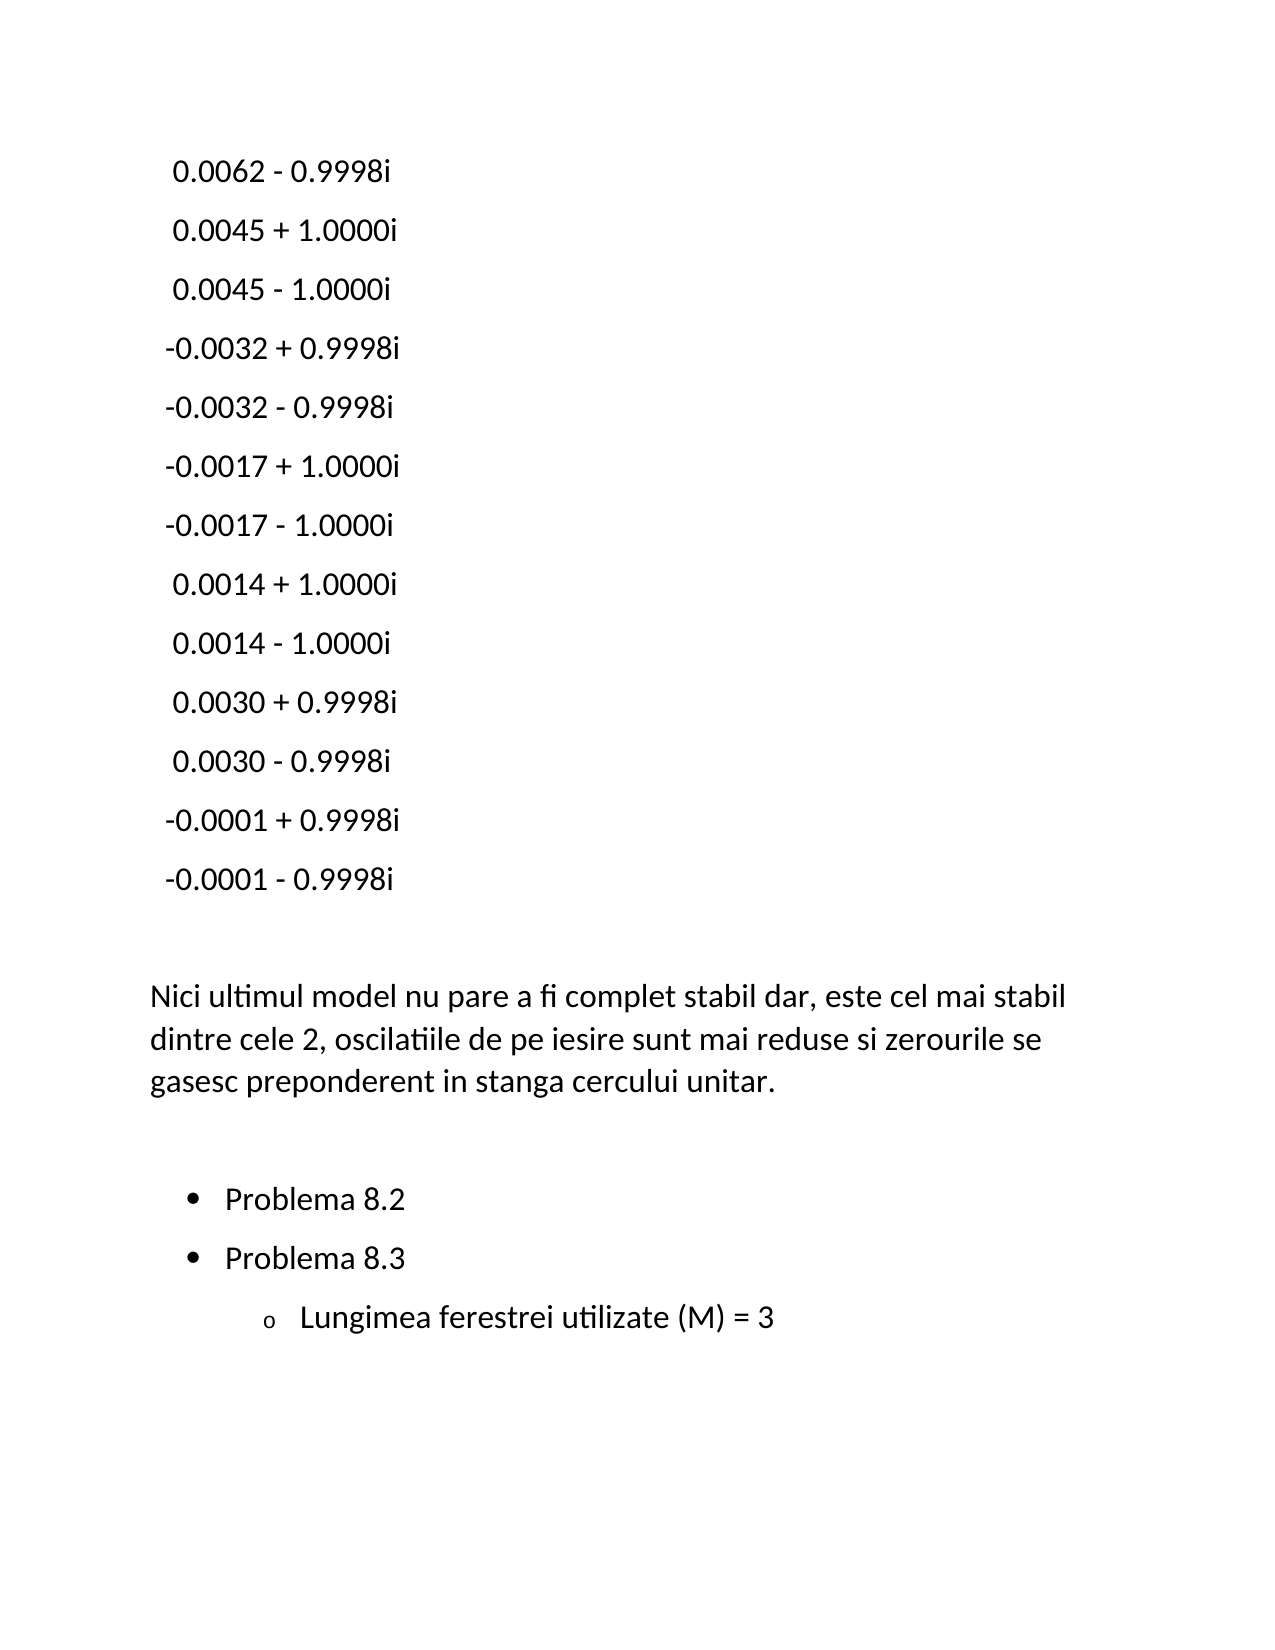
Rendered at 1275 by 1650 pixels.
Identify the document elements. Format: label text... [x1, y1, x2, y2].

text -0.0017 - 1.0000i [150, 504, 1125, 544]
text -0.0032 + 0.9998i [150, 327, 1125, 368]
list Problema 8.2 [187, 1178, 1125, 1219]
text -0.0001 - 0.9998i [150, 857, 1125, 898]
text 0.0030 + 0.9998i [150, 681, 1125, 721]
text 0.0014 - 1.0000i [150, 622, 1125, 662]
text 0.0045 + 1.0000i [150, 209, 1125, 250]
text 0.0045 - 1.0000i [150, 268, 1125, 309]
text 0.0014 + 1.0000i [150, 563, 1125, 603]
text -0.0017 + 1.0000i [150, 445, 1125, 486]
text 0.0062 - 0.9998i [150, 150, 1125, 191]
text Nici ultimul model nu pare a fi complet stabil dar, este cel mai stabil dintre cele 2, oscilatiile de pe iesire sunt mai reduse si zerourile se gasesc preponderent in stanga cercului unitar. [150, 975, 1125, 1101]
text -0.0001 + 0.9998i [150, 798, 1125, 839]
list Lungimea ferestrei utilizate (M) = 3 [262, 1296, 1125, 1337]
list Problema 8.3 [187, 1237, 1125, 1278]
text 0.0030 - 0.9998i [150, 739, 1125, 780]
text -0.0032 - 0.9998i [150, 386, 1125, 427]
